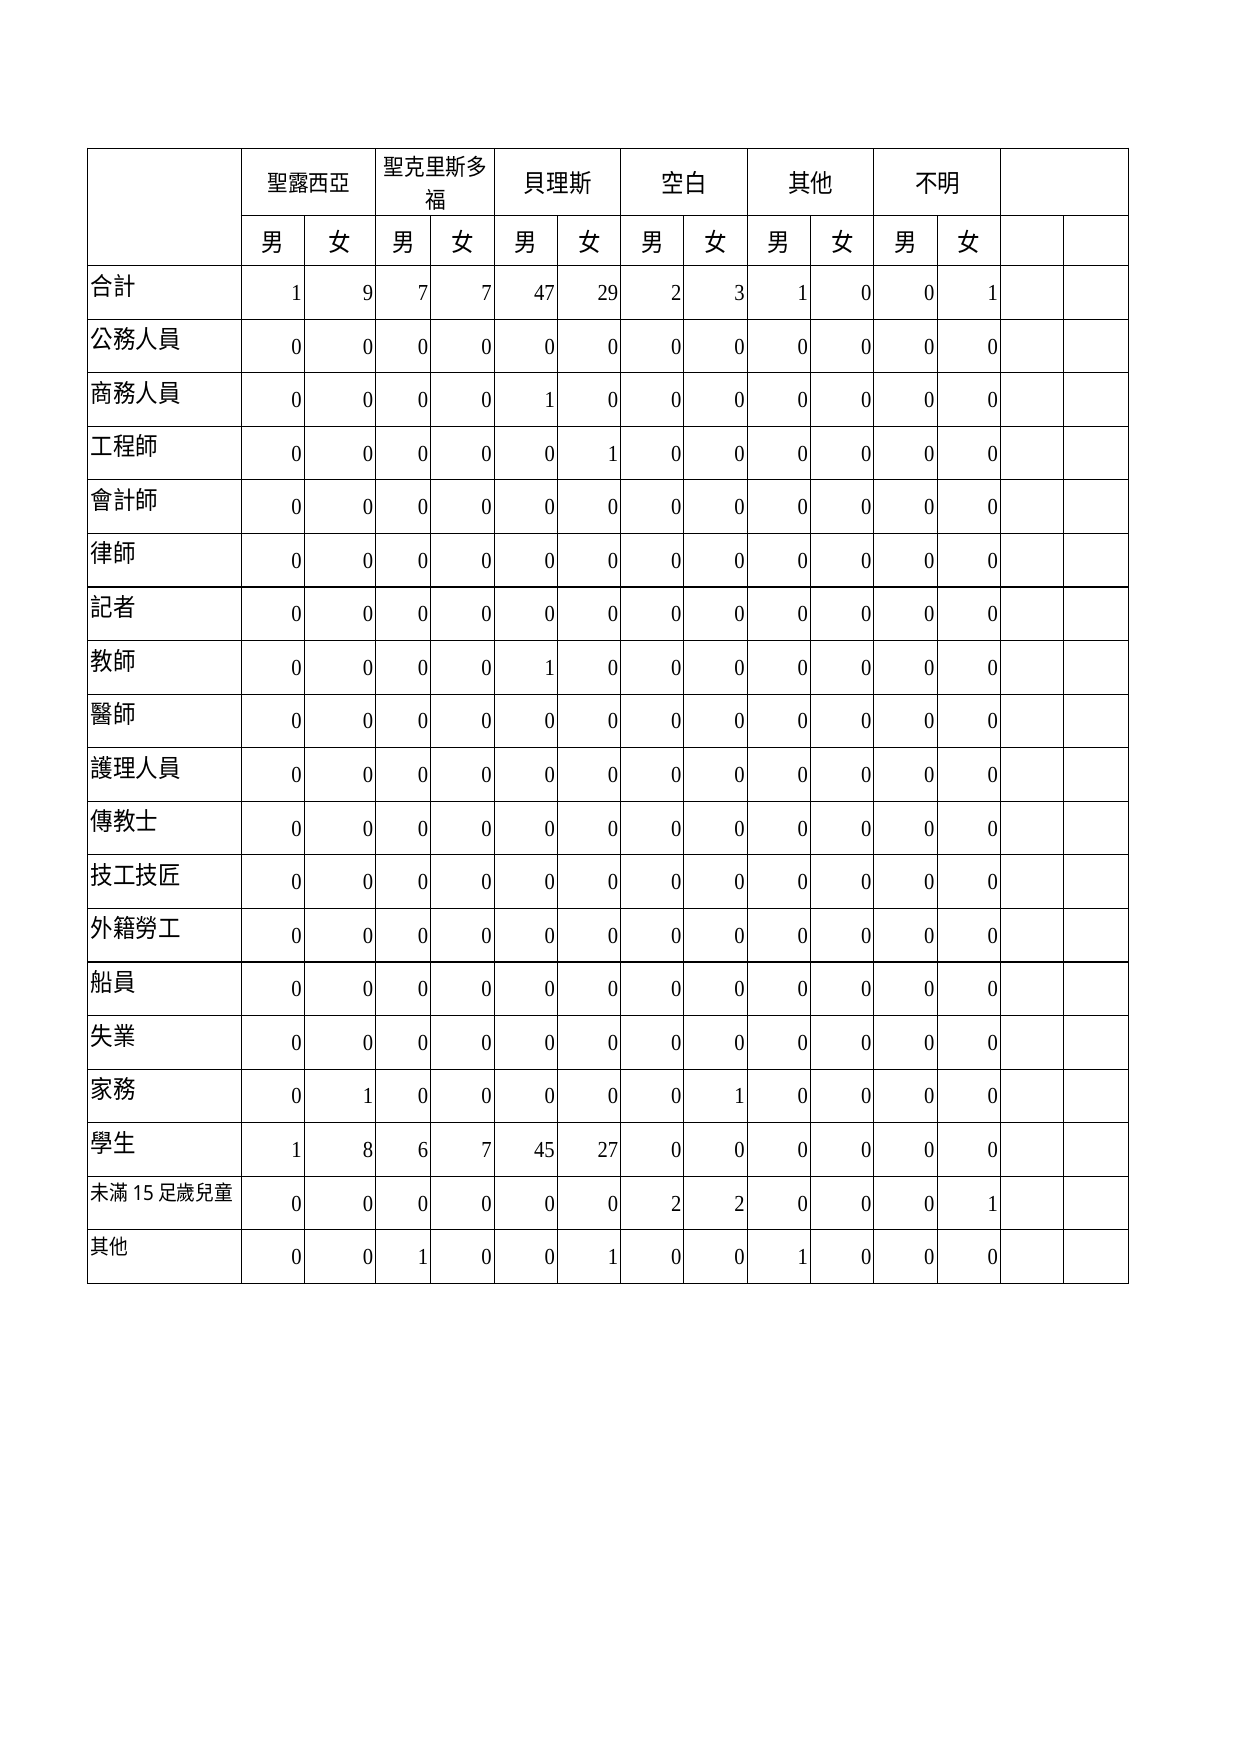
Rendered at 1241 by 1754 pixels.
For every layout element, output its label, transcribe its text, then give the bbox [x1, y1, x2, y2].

table_header 聖克里斯多福 [376, 149, 494, 215]
table_cell 7 [431, 1123, 494, 1176]
table_cell [1064, 855, 1128, 908]
table_cell 0 [242, 748, 304, 801]
table_cell [1064, 480, 1128, 533]
table_cell 傳教士 [88, 802, 241, 854]
table_cell 女 [558, 216, 620, 265]
table_cell 0 [874, 802, 937, 854]
table_cell 0 [748, 320, 810, 372]
table_cell 0 [621, 641, 683, 693]
table_cell 0 [305, 855, 375, 908]
table_cell 6 [376, 1123, 430, 1176]
table_cell 0 [811, 748, 873, 801]
table_cell 0 [938, 588, 1000, 640]
table_cell 0 [558, 695, 620, 747]
table_cell [1001, 534, 1063, 586]
table_cell 0 [684, 1230, 747, 1283]
table_cell 0 [376, 855, 430, 908]
table_cell 0 [376, 373, 430, 426]
table_cell 0 [431, 480, 494, 533]
table_cell 商務人員 [88, 373, 241, 426]
table_cell 男 [242, 216, 304, 265]
table_cell [1001, 216, 1063, 265]
table_cell 0 [811, 855, 873, 908]
table_cell 0 [938, 427, 1000, 479]
table_cell 0 [938, 1016, 1000, 1068]
table_cell 0 [376, 480, 430, 533]
table_cell 公務人員 [88, 320, 241, 372]
table_cell 0 [938, 802, 1000, 854]
table_cell 0 [242, 963, 304, 1015]
table_cell 0 [558, 1016, 620, 1068]
table_cell 0 [431, 855, 494, 908]
table_cell 0 [621, 320, 683, 372]
table_cell [1001, 748, 1063, 801]
table_cell 0 [305, 1016, 375, 1068]
table_cell 0 [621, 588, 683, 640]
table_cell 45 [495, 1123, 557, 1176]
table_cell [1001, 1123, 1063, 1176]
table_cell 0 [811, 588, 873, 640]
table_cell 0 [811, 320, 873, 372]
table_cell 0 [811, 373, 873, 426]
table_cell 會計師 [88, 480, 241, 533]
table_cell 0 [376, 802, 430, 854]
table_cell 0 [305, 641, 375, 693]
table_cell [1001, 1230, 1063, 1283]
table_cell 0 [376, 695, 430, 747]
table_cell 0 [874, 695, 937, 747]
table_cell 0 [684, 641, 747, 693]
table_cell 0 [376, 320, 430, 372]
table_cell 0 [431, 1070, 494, 1122]
table_cell 0 [748, 1177, 810, 1229]
table_cell 0 [811, 641, 873, 693]
table_cell 0 [495, 802, 557, 854]
table_cell 0 [305, 909, 375, 961]
table_cell 0 [938, 695, 1000, 747]
table_cell 1 [242, 1123, 304, 1176]
table_cell 男 [495, 216, 557, 265]
table_cell 0 [684, 855, 747, 908]
table_cell 男 [874, 216, 937, 265]
table_cell [1064, 1016, 1128, 1068]
table_cell 0 [495, 695, 557, 747]
table_cell 0 [874, 1177, 937, 1229]
table_cell [1064, 1070, 1128, 1122]
table_cell 0 [748, 588, 810, 640]
table_cell 0 [242, 427, 304, 479]
table_cell 0 [748, 373, 810, 426]
table_cell [1001, 1070, 1063, 1122]
table_cell 0 [431, 373, 494, 426]
table_header 其他 [748, 149, 873, 215]
table_cell [1001, 695, 1063, 747]
table_cell 0 [621, 427, 683, 479]
table_cell 0 [305, 427, 375, 479]
table_cell 0 [874, 1070, 937, 1122]
table_cell 0 [748, 748, 810, 801]
table_cell 0 [684, 802, 747, 854]
table_cell [1064, 427, 1128, 479]
table_cell 0 [684, 963, 747, 1015]
table_cell 0 [811, 1016, 873, 1068]
table_cell 0 [305, 480, 375, 533]
table_cell 0 [874, 748, 937, 801]
table_cell [1064, 216, 1128, 265]
table_cell 0 [431, 1016, 494, 1068]
table_cell 女 [938, 216, 1000, 265]
table_cell 0 [558, 909, 620, 961]
table_cell 0 [376, 748, 430, 801]
table_cell 0 [811, 534, 873, 586]
table_cell 0 [811, 266, 873, 319]
table_cell [1064, 588, 1128, 640]
table_cell 1 [748, 1230, 810, 1283]
table_cell 工程師 [88, 427, 241, 479]
table_cell 0 [558, 1070, 620, 1122]
table_cell 0 [558, 855, 620, 908]
table_cell 0 [242, 1177, 304, 1229]
table_cell 0 [495, 480, 557, 533]
table_cell 0 [874, 588, 937, 640]
table_cell 0 [938, 963, 1000, 1015]
table_cell 0 [431, 1230, 494, 1283]
table_cell 0 [874, 1016, 937, 1068]
table_cell 0 [242, 695, 304, 747]
table_cell 1 [242, 266, 304, 319]
table_cell 0 [305, 1230, 375, 1283]
table_cell [1001, 427, 1063, 479]
table_cell 0 [621, 480, 683, 533]
table_header 貝理斯 [495, 149, 620, 215]
table_cell 0 [495, 534, 557, 586]
table_cell 0 [621, 1070, 683, 1122]
table_cell 0 [431, 320, 494, 372]
table_cell [1001, 802, 1063, 854]
table_cell [1001, 266, 1063, 319]
table_cell 0 [874, 909, 937, 961]
table_cell 0 [684, 695, 747, 747]
table_cell 3 [684, 266, 747, 319]
table_cell 律師 [88, 534, 241, 586]
table_cell 0 [811, 1070, 873, 1122]
table_cell 0 [748, 480, 810, 533]
table_cell 0 [305, 748, 375, 801]
table_cell 0 [621, 373, 683, 426]
table_cell 0 [495, 1070, 557, 1122]
table_cell 0 [242, 909, 304, 961]
table_cell 0 [811, 480, 873, 533]
table_cell [1064, 534, 1128, 586]
table_cell 0 [938, 855, 1000, 908]
table_cell 0 [684, 1123, 747, 1176]
table_cell 其他 [88, 1230, 241, 1283]
table_cell 0 [376, 534, 430, 586]
table_cell 0 [558, 588, 620, 640]
table_cell 0 [938, 1123, 1000, 1176]
table_cell 0 [431, 963, 494, 1015]
table_cell 0 [242, 534, 304, 586]
table_cell 0 [305, 534, 375, 586]
table_cell 0 [621, 855, 683, 908]
table_cell [1001, 641, 1063, 693]
table_cell 8 [305, 1123, 375, 1176]
table_cell 0 [684, 320, 747, 372]
table_cell 外籍勞工 [88, 909, 241, 961]
table_cell [1001, 909, 1063, 961]
table_cell 0 [242, 320, 304, 372]
table_cell 0 [874, 373, 937, 426]
table_cell 0 [811, 1230, 873, 1283]
table_cell [1064, 373, 1128, 426]
table_cell 0 [811, 802, 873, 854]
table_cell 0 [748, 909, 810, 961]
table_cell 0 [495, 855, 557, 908]
table_cell 0 [874, 963, 937, 1015]
table_cell 0 [748, 695, 810, 747]
table_cell 0 [376, 909, 430, 961]
table_cell [1064, 641, 1128, 693]
table_cell 1 [495, 373, 557, 426]
table_cell 0 [305, 588, 375, 640]
table_cell 0 [495, 588, 557, 640]
table_cell 1 [305, 1070, 375, 1122]
table_cell 0 [305, 963, 375, 1015]
table_cell [1001, 320, 1063, 372]
table_cell 0 [376, 1070, 430, 1122]
table_cell 0 [621, 534, 683, 586]
table_cell 學生 [88, 1123, 241, 1176]
table_cell 0 [874, 534, 937, 586]
table_cell 0 [748, 427, 810, 479]
table_header [1001, 149, 1128, 215]
table_cell 0 [558, 534, 620, 586]
table_cell 0 [874, 1123, 937, 1176]
table_cell 2 [684, 1177, 747, 1229]
table_cell 女 [431, 216, 494, 265]
table_cell 0 [938, 534, 1000, 586]
table_cell 0 [621, 748, 683, 801]
table_cell 0 [376, 1016, 430, 1068]
table_cell [1001, 1016, 1063, 1068]
table_cell 0 [874, 266, 937, 319]
table_cell 0 [684, 909, 747, 961]
table_cell 0 [874, 427, 937, 479]
table_cell 0 [748, 641, 810, 693]
table_cell 0 [874, 320, 937, 372]
table_cell 0 [621, 1123, 683, 1176]
table_cell 47 [495, 266, 557, 319]
table_cell 1 [938, 1177, 1000, 1229]
table_cell 0 [811, 695, 873, 747]
table_cell 2 [621, 266, 683, 319]
table_cell 0 [558, 373, 620, 426]
table_cell 女 [684, 216, 747, 265]
table_cell 0 [684, 480, 747, 533]
table_cell 失業 [88, 1016, 241, 1068]
table_cell 0 [495, 909, 557, 961]
table_cell [1001, 588, 1063, 640]
table_cell 0 [495, 1177, 557, 1229]
table_cell 0 [558, 963, 620, 1015]
table_cell 9 [305, 266, 375, 319]
table_cell [1064, 1230, 1128, 1283]
table_cell 0 [242, 802, 304, 854]
table_cell 0 [684, 534, 747, 586]
table_cell 0 [376, 641, 430, 693]
table_cell 0 [684, 1016, 747, 1068]
table_cell 合計 [88, 266, 241, 319]
table_header 空白 [621, 149, 747, 215]
table_cell 27 [558, 1123, 620, 1176]
table_cell 0 [242, 1070, 304, 1122]
table_cell 0 [495, 320, 557, 372]
table_cell 0 [376, 588, 430, 640]
table_cell 0 [242, 480, 304, 533]
table_cell 女 [305, 216, 375, 265]
table_cell 0 [431, 695, 494, 747]
table_cell 0 [684, 588, 747, 640]
table_cell 0 [621, 1016, 683, 1068]
table_cell [1064, 695, 1128, 747]
table_cell 0 [242, 1016, 304, 1068]
table_cell 0 [495, 1016, 557, 1068]
table_cell 0 [431, 748, 494, 801]
table_cell 0 [621, 963, 683, 1015]
table_cell 未滿15足歲兒童 [88, 1177, 241, 1229]
table_cell 船員 [88, 963, 241, 1015]
table_cell 2 [621, 1177, 683, 1229]
table_cell 0 [558, 1177, 620, 1229]
table_cell 護理人員 [88, 748, 241, 801]
table_cell 技工技匠 [88, 855, 241, 908]
table_cell 醫師 [88, 695, 241, 747]
table_cell [1064, 266, 1128, 319]
table_cell 0 [748, 1016, 810, 1068]
table_cell 0 [305, 1177, 375, 1229]
table_cell 7 [376, 266, 430, 319]
table_header [88, 149, 241, 265]
table_cell [1001, 480, 1063, 533]
table_cell 0 [938, 909, 1000, 961]
table_cell 0 [431, 534, 494, 586]
table_cell 0 [305, 802, 375, 854]
table_cell 1 [376, 1230, 430, 1283]
table_header 不明 [874, 149, 1000, 215]
table_cell 0 [242, 588, 304, 640]
table_cell 0 [748, 1123, 810, 1176]
table_cell 0 [558, 748, 620, 801]
table_cell 0 [558, 802, 620, 854]
table_cell 0 [495, 963, 557, 1015]
table_cell 1 [495, 641, 557, 693]
table_cell 0 [431, 588, 494, 640]
table_cell 0 [495, 427, 557, 479]
table_cell 0 [431, 909, 494, 961]
table_cell 0 [684, 427, 747, 479]
table_cell 0 [431, 802, 494, 854]
table_header 聖露西亞 [242, 149, 375, 215]
table_cell 0 [938, 1070, 1000, 1122]
table_cell 0 [242, 1230, 304, 1283]
table_cell 1 [938, 266, 1000, 319]
table_cell 0 [938, 373, 1000, 426]
table_cell 0 [811, 909, 873, 961]
table_cell [1001, 1177, 1063, 1229]
table_cell [1064, 909, 1128, 961]
table_cell 0 [495, 748, 557, 801]
table_cell [1001, 963, 1063, 1015]
table_cell 0 [938, 480, 1000, 533]
table_cell 女 [811, 216, 873, 265]
table_cell [1064, 320, 1128, 372]
table_cell 0 [621, 909, 683, 961]
table_cell 0 [748, 534, 810, 586]
table_cell 教師 [88, 641, 241, 693]
table_cell 0 [748, 963, 810, 1015]
table_cell 0 [431, 427, 494, 479]
table_cell 0 [558, 641, 620, 693]
table_cell 0 [938, 641, 1000, 693]
table_cell 0 [431, 1177, 494, 1229]
table_cell [1064, 963, 1128, 1015]
table_cell 0 [242, 641, 304, 693]
table_cell 0 [874, 480, 937, 533]
table_cell 0 [811, 1177, 873, 1229]
table_cell 0 [748, 802, 810, 854]
table_cell 0 [621, 1230, 683, 1283]
table_cell [1001, 373, 1063, 426]
table_cell 0 [811, 427, 873, 479]
table_cell 家務 [88, 1070, 241, 1122]
table_cell 0 [938, 320, 1000, 372]
table_cell [1064, 1123, 1128, 1176]
table_cell 記者 [88, 588, 241, 640]
table_cell 0 [305, 695, 375, 747]
table_cell 0 [558, 480, 620, 533]
table_cell 男 [621, 216, 683, 265]
table_cell 0 [305, 373, 375, 426]
table_cell 0 [811, 1123, 873, 1176]
table_cell [1064, 1177, 1128, 1229]
table_cell 0 [938, 1230, 1000, 1283]
table_cell 0 [874, 641, 937, 693]
table_cell 0 [621, 695, 683, 747]
table_cell 0 [305, 320, 375, 372]
table_cell 0 [558, 320, 620, 372]
table_cell 0 [621, 802, 683, 854]
table_cell 0 [431, 641, 494, 693]
table_cell 男 [376, 216, 430, 265]
table_cell 0 [748, 1070, 810, 1122]
table_cell 7 [431, 266, 494, 319]
table_cell 0 [495, 1230, 557, 1283]
table_cell 0 [376, 963, 430, 1015]
table_cell 0 [811, 963, 873, 1015]
table_cell 0 [242, 373, 304, 426]
table_cell 0 [938, 748, 1000, 801]
table_cell [1064, 748, 1128, 801]
table_cell 0 [684, 373, 747, 426]
table_cell 1 [684, 1070, 747, 1122]
table_cell 男 [748, 216, 810, 265]
table_cell [1001, 855, 1063, 908]
table_cell 0 [376, 1177, 430, 1229]
table_cell 1 [558, 427, 620, 479]
table_cell 0 [684, 748, 747, 801]
table_cell 0 [376, 427, 430, 479]
table_cell 1 [748, 266, 810, 319]
table_cell [1064, 802, 1128, 854]
table_cell 0 [748, 855, 810, 908]
table_cell 0 [874, 855, 937, 908]
table_cell 29 [558, 266, 620, 319]
table_cell 0 [242, 855, 304, 908]
table_cell 0 [874, 1230, 937, 1283]
table_cell 1 [558, 1230, 620, 1283]
